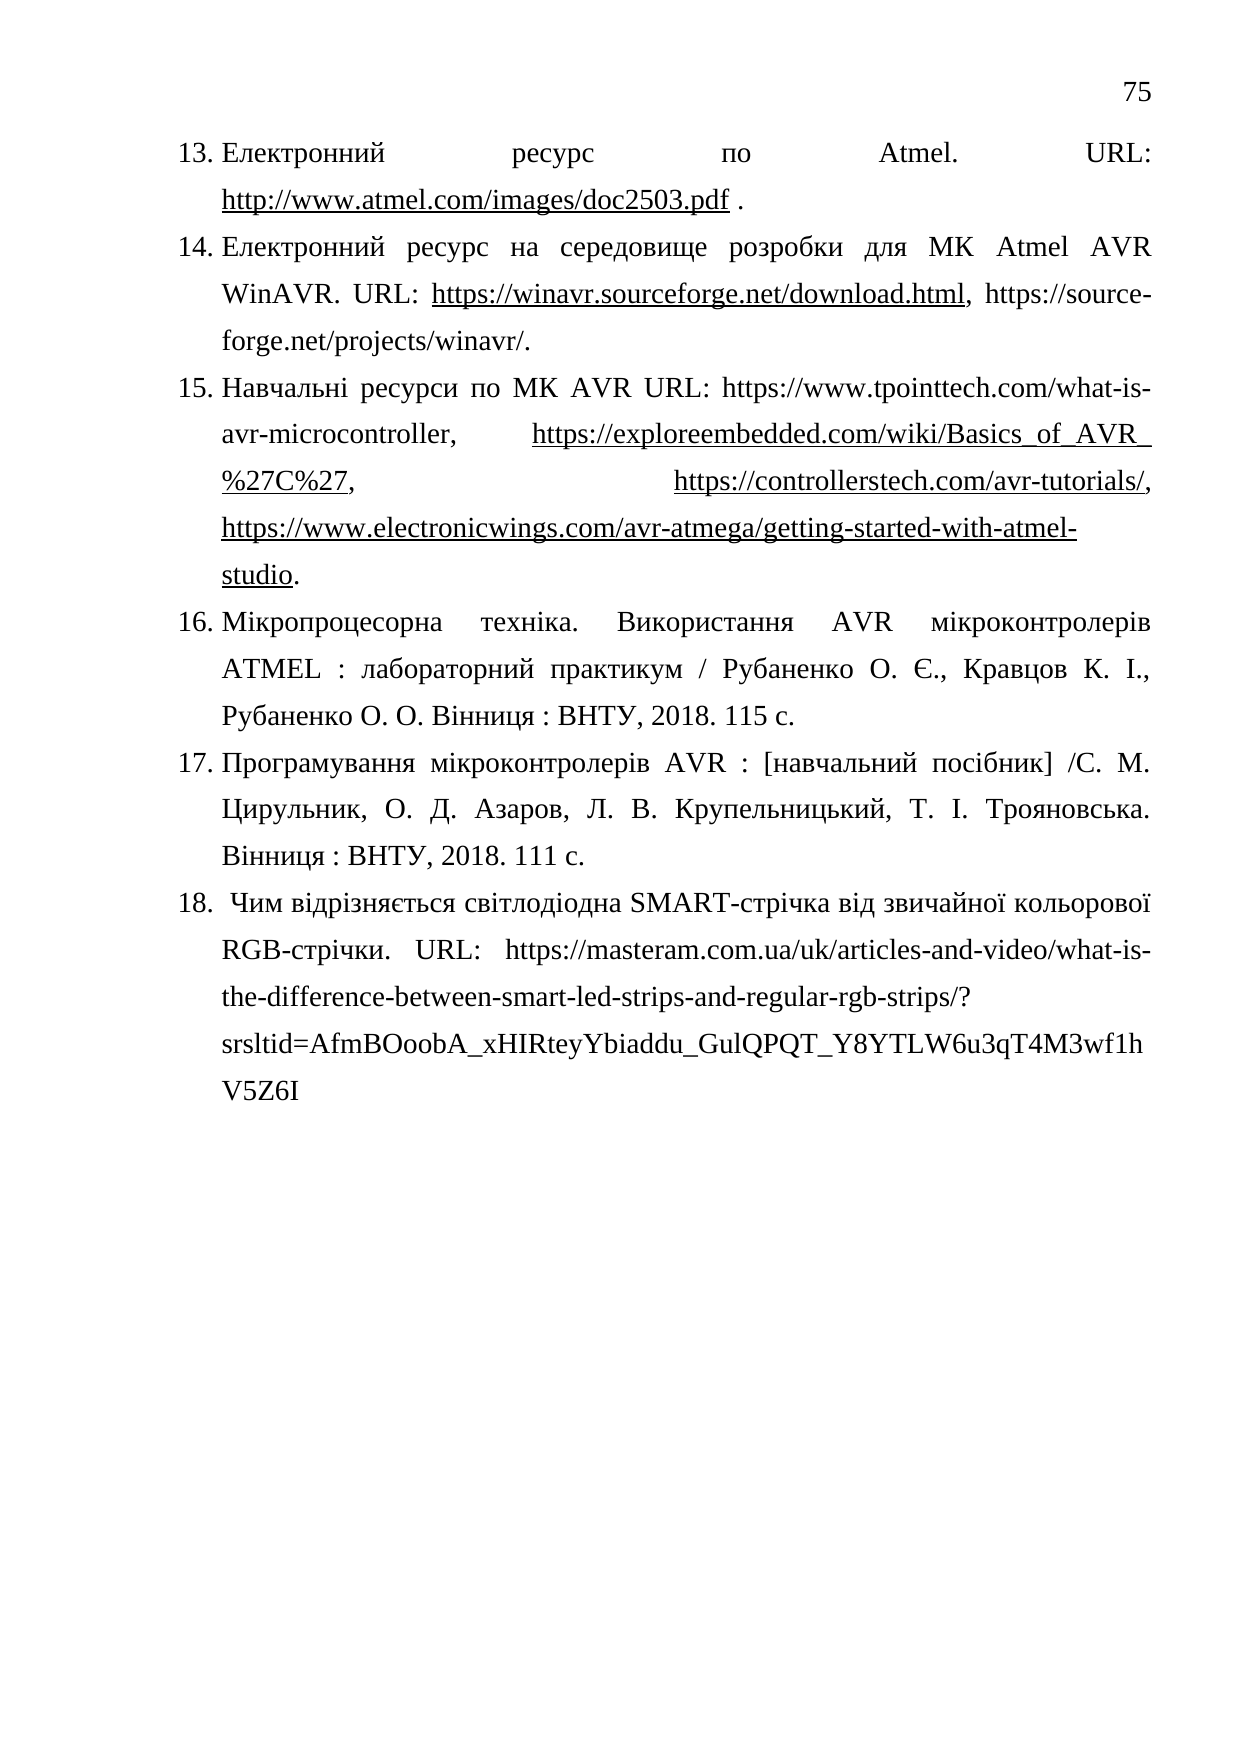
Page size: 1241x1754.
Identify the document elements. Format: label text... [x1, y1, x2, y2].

list Навчальні ресурси по МК AVR URL: https://www.tpointtech.com/what-is-avr-microcontroller, https://­explore­embed­ded­.com/wiki/Basics_of_AVR_%27C%27, https://controllers­tech.com/avr-tutorials/, https://www.electronicwings.com/avr-atmega/­get­ting-started-with-atmel-studio. [177, 370, 1152, 591]
list Програмування мікроконтролерів AVR : [навчальний посібник] /С. М. Цирульник, О. Д. Азаров, Л. В. Крупельницький, Т. І. Трояновська. Вінниця : ВНТУ, 2018. 111 с. [177, 745, 1152, 872]
list Чим відрізняється світлодіодна SMART-стрічка від звичайної кольорової RGB-стрічки. URL: https://masteram.com.ua/uk/articles-and-video/what-is-the-difference-between-smart-led-strips-and-regular-rgb-strips/?srsltid=AfmBOoobA_xHIRteyYbiaddu_GulQPQT_Y8YTLW6u3qT4M3wf1hV5Z6I [177, 885, 1152, 1106]
list Мікропроцесорна техніка. Використання AVR мікроконтролерів ATMEL : лабораторний практикум / Рубаненко О. Є., Кравцов К. І., Рубаненко О. О. Вінниця : ВНТУ, 2018. 115 с. [177, 604, 1152, 731]
list Електронний ресурс на середовище розробки для МК Atmel AVR WinAVR. URL: https://winavr.sourceforge.net/download.html, https://source­forge.net/projects/winavr/. [177, 229, 1152, 356]
list Електронний ресурс по Atmel. URL: http://www.atmel.com/images/doc2503.pdf . [177, 135, 1152, 216]
